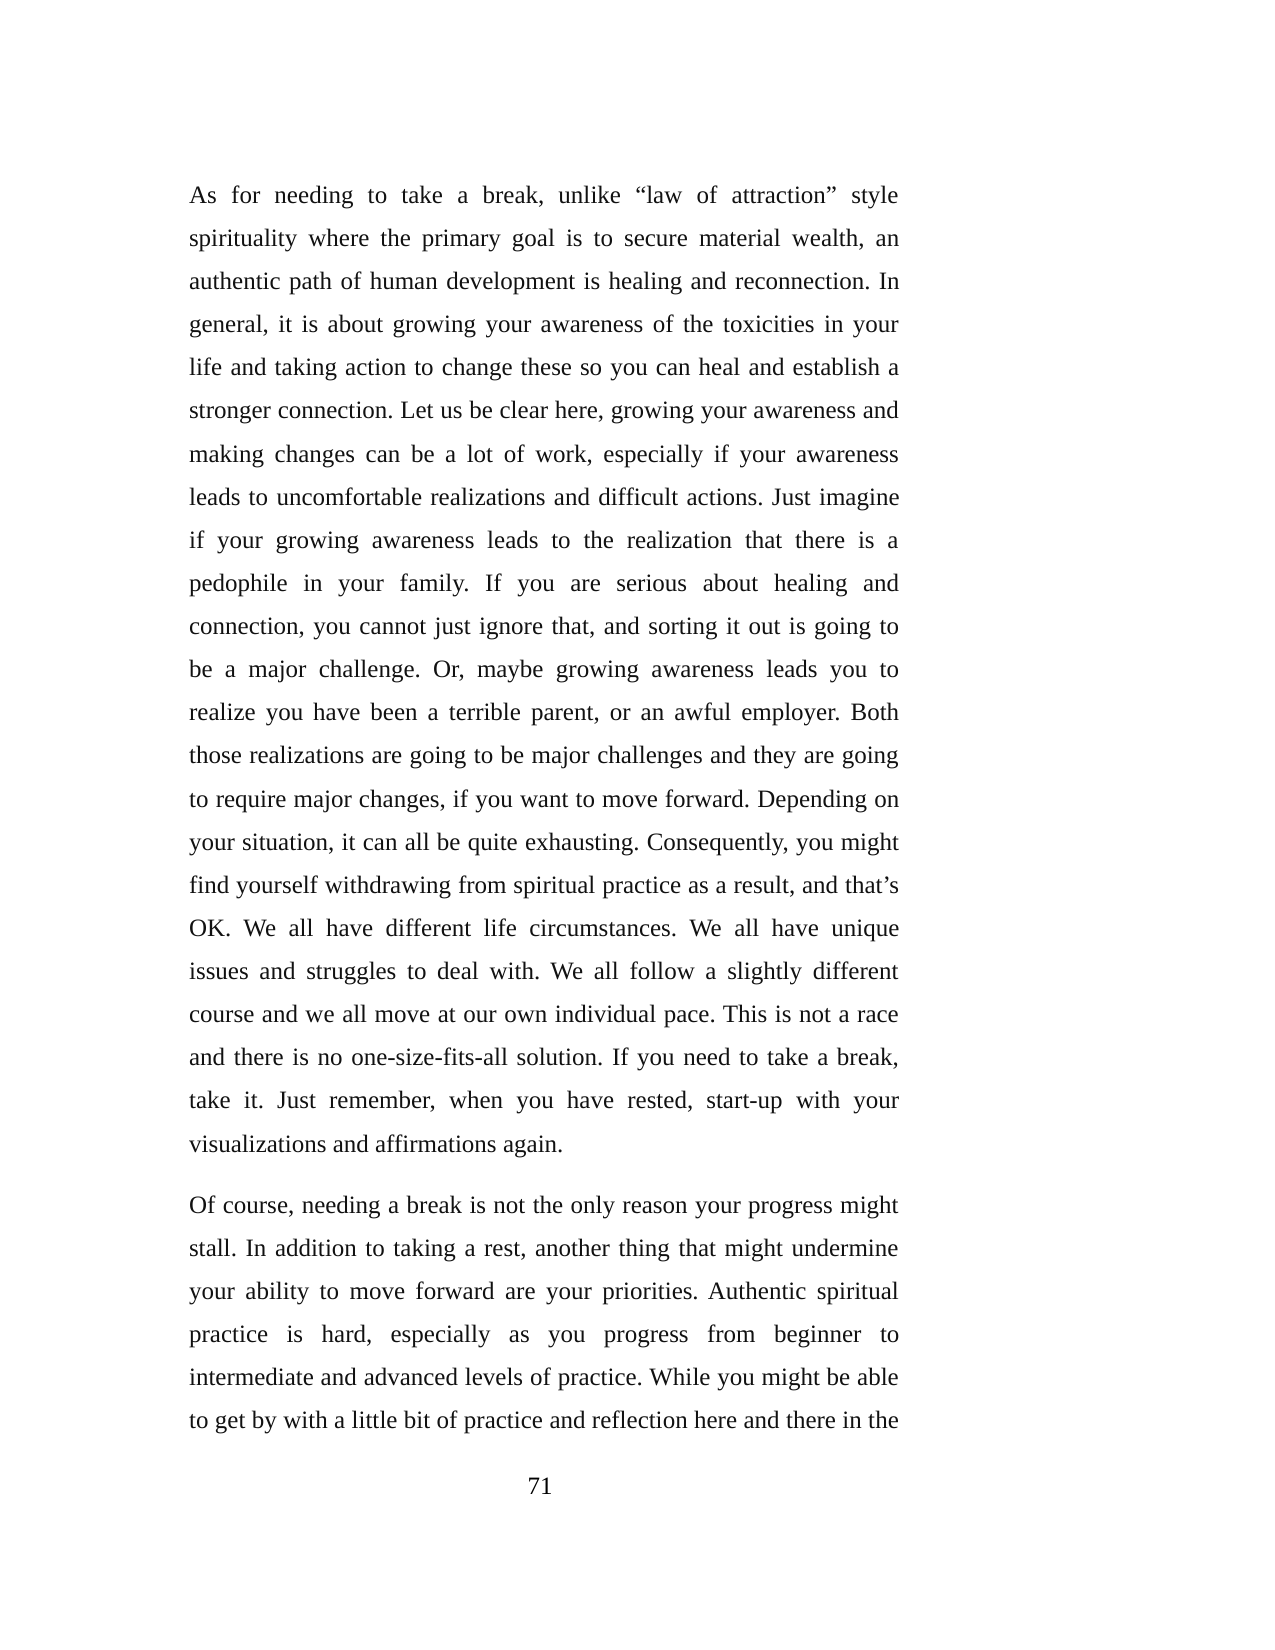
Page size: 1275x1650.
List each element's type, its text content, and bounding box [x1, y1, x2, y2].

text Of course, needing a break is not the only reason your progress might stall. In addition to taking a rest, another thing that might undermine your ability to move forward are your priorities. Authentic spiritual practice is hard, especially as you progress from beginner to intermediate and advanced levels of practice. While you might be able to get by with a little bit of practice and reflection here and there in the [189, 1190, 900, 1434]
text As for needing to take a break, unlike “law of attraction” style spirituality where the primary goal is to secure material wealth, an authentic path of human development is healing and reconnection. In general, it is about growing your awareness of the toxicities in your life and taking action to change these so you can heal and establish a stronger connection. Let us be clear here, growing your awareness and making changes can be a lot of work, especially if your awareness leads to uncomfortable realizations and difficult actions. Just imagine if your growing awareness leads to the realization that there is a pedophile in your family. If you are serious about healing and connection, you cannot just ignore that, and sorting it out is going to be a major challenge. Or, maybe growing awareness leads you to realize you have been a terrible parent, or an awful employer. Both those realizations are going to be major challenges and they are going to require major changes, if you want to move forward. Depending on your situation, it can all be quite exhausting. Consequently, you might find yourself withdrawing from spiritual practice as a result, and that’s OK. We all have different life circumstances. We all have unique issues and struggles to deal with. We all follow a slightly different course and we all move at our own individual pace. This is not a race and there is no one-size-fits-all solution. If you need to take a break, take it. Just remember, when you have rested, start-up with your visualizations and affirmations again. [189, 180, 900, 1157]
